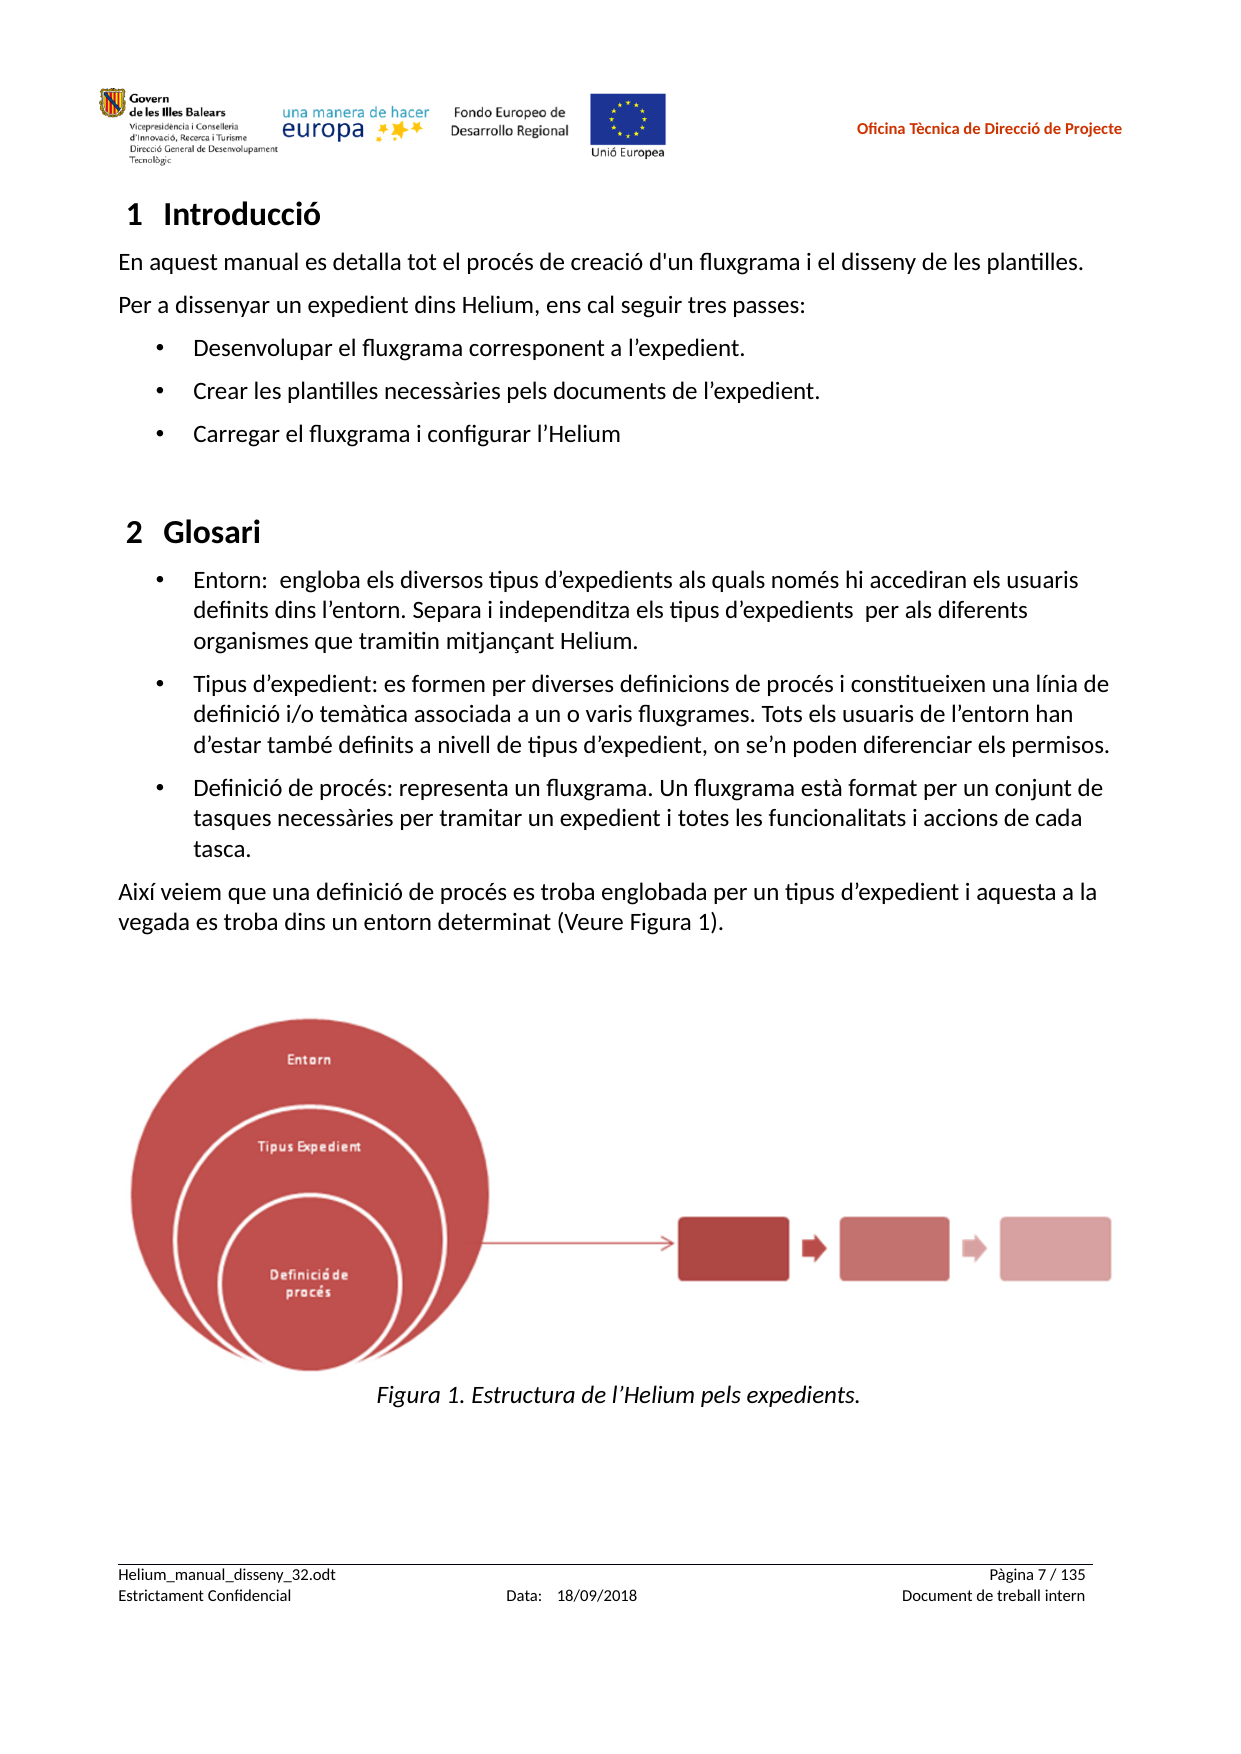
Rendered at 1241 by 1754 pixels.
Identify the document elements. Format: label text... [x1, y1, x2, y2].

list Crear les plantilles necessàries pels documents de l’expedient. [156, 375, 1122, 406]
list Desenvolupar el fluxgrama corresponent a l’expedient. [156, 332, 1122, 363]
text Figura 1. Estructura de l’Helium pels expedients. [118, 1380, 1122, 1410]
text Així veiem que una definició de procés es troba englobada per un tipus d’expedient i aquesta a la vegada es troba dins un entorn determinat (Veure Figura 1). [118, 876, 1122, 937]
list Tipus d’expedient: es formen per diverses definicions de procés i constitueixen una línia de definició i/o temàtica associada a un o varis fluxgrames. Tots els usuaris de l’entorn han d’estar també definits a nivell de tipus d’expedient, on se’n poden diferenciar els permisos. [156, 668, 1122, 759]
list Carregar el fluxgrama i configurar l’Helium [156, 418, 1122, 449]
text En aquest manual es detalla tot el procés de creació d'un fluxgrama i el disseny de les plantilles. [118, 246, 1122, 277]
list Definició de procés: representa un fluxgrama. Un fluxgrama està format per un conjunt de tasques necessàries per tramitar un expedient i totes les funcionalitats i accions de cada tasca. [156, 772, 1122, 863]
picture [99, 87, 668, 166]
subtitle Introducció [118, 193, 1122, 234]
picture [118, 1005, 1123, 1380]
list Entorn: engloba els diversos tipus d’expedients als quals només hi accediran els usuaris definits dins l’entorn. Separa i independitza els tipus d’expedients per als diferents organismes que tramitin mitjançant Helium. [156, 564, 1122, 655]
text Per a dissenyar un expedient dins Helium, ens cal seguir tres passes: [118, 289, 1122, 320]
subtitle Glosari [118, 510, 1122, 551]
